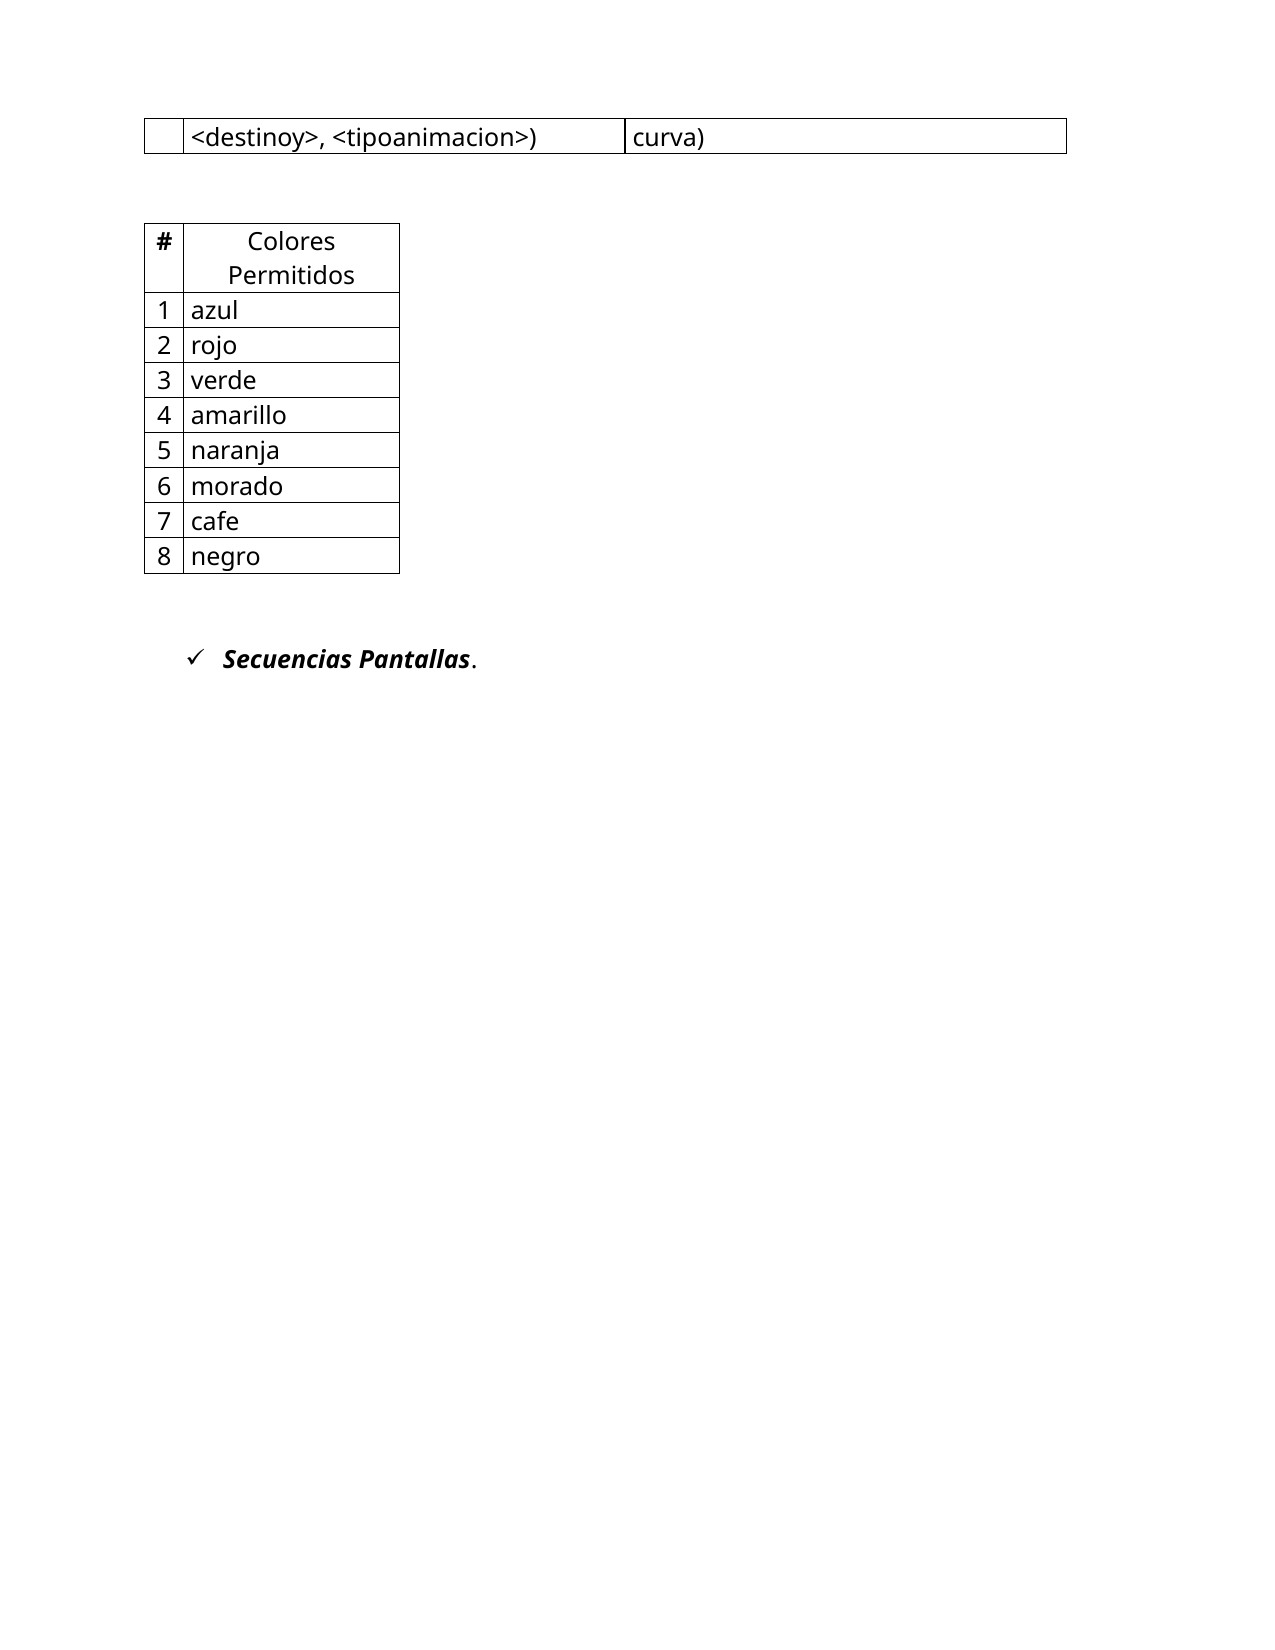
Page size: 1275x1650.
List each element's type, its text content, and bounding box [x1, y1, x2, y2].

table_cell 1 [145, 293, 183, 327]
table_cell rojo [184, 328, 399, 362]
table_cell 2 [145, 328, 183, 362]
table_cell azul [184, 293, 399, 327]
table_cell verde [184, 363, 399, 397]
table_cell 4 [145, 398, 183, 432]
table_cell negro [184, 538, 399, 572]
table_cell <destinoy>, <tipoanimacion>) [184, 119, 624, 153]
table_header Colores Permitidos [184, 224, 399, 292]
table_cell curva) [626, 119, 1066, 153]
table_cell amarillo [184, 398, 399, 432]
table_cell morado [184, 468, 399, 502]
table_cell cafe [184, 503, 399, 537]
table_cell 6 [145, 468, 183, 502]
table_header # [145, 224, 183, 292]
table_cell [145, 119, 183, 153]
table_cell 3 [145, 363, 183, 397]
list Secuencias Pantallas. [185, 642, 1157, 676]
table_cell 5 [145, 433, 183, 467]
table_cell 7 [145, 503, 183, 537]
table_cell naranja [184, 433, 399, 467]
table_cell 8 [145, 538, 183, 572]
